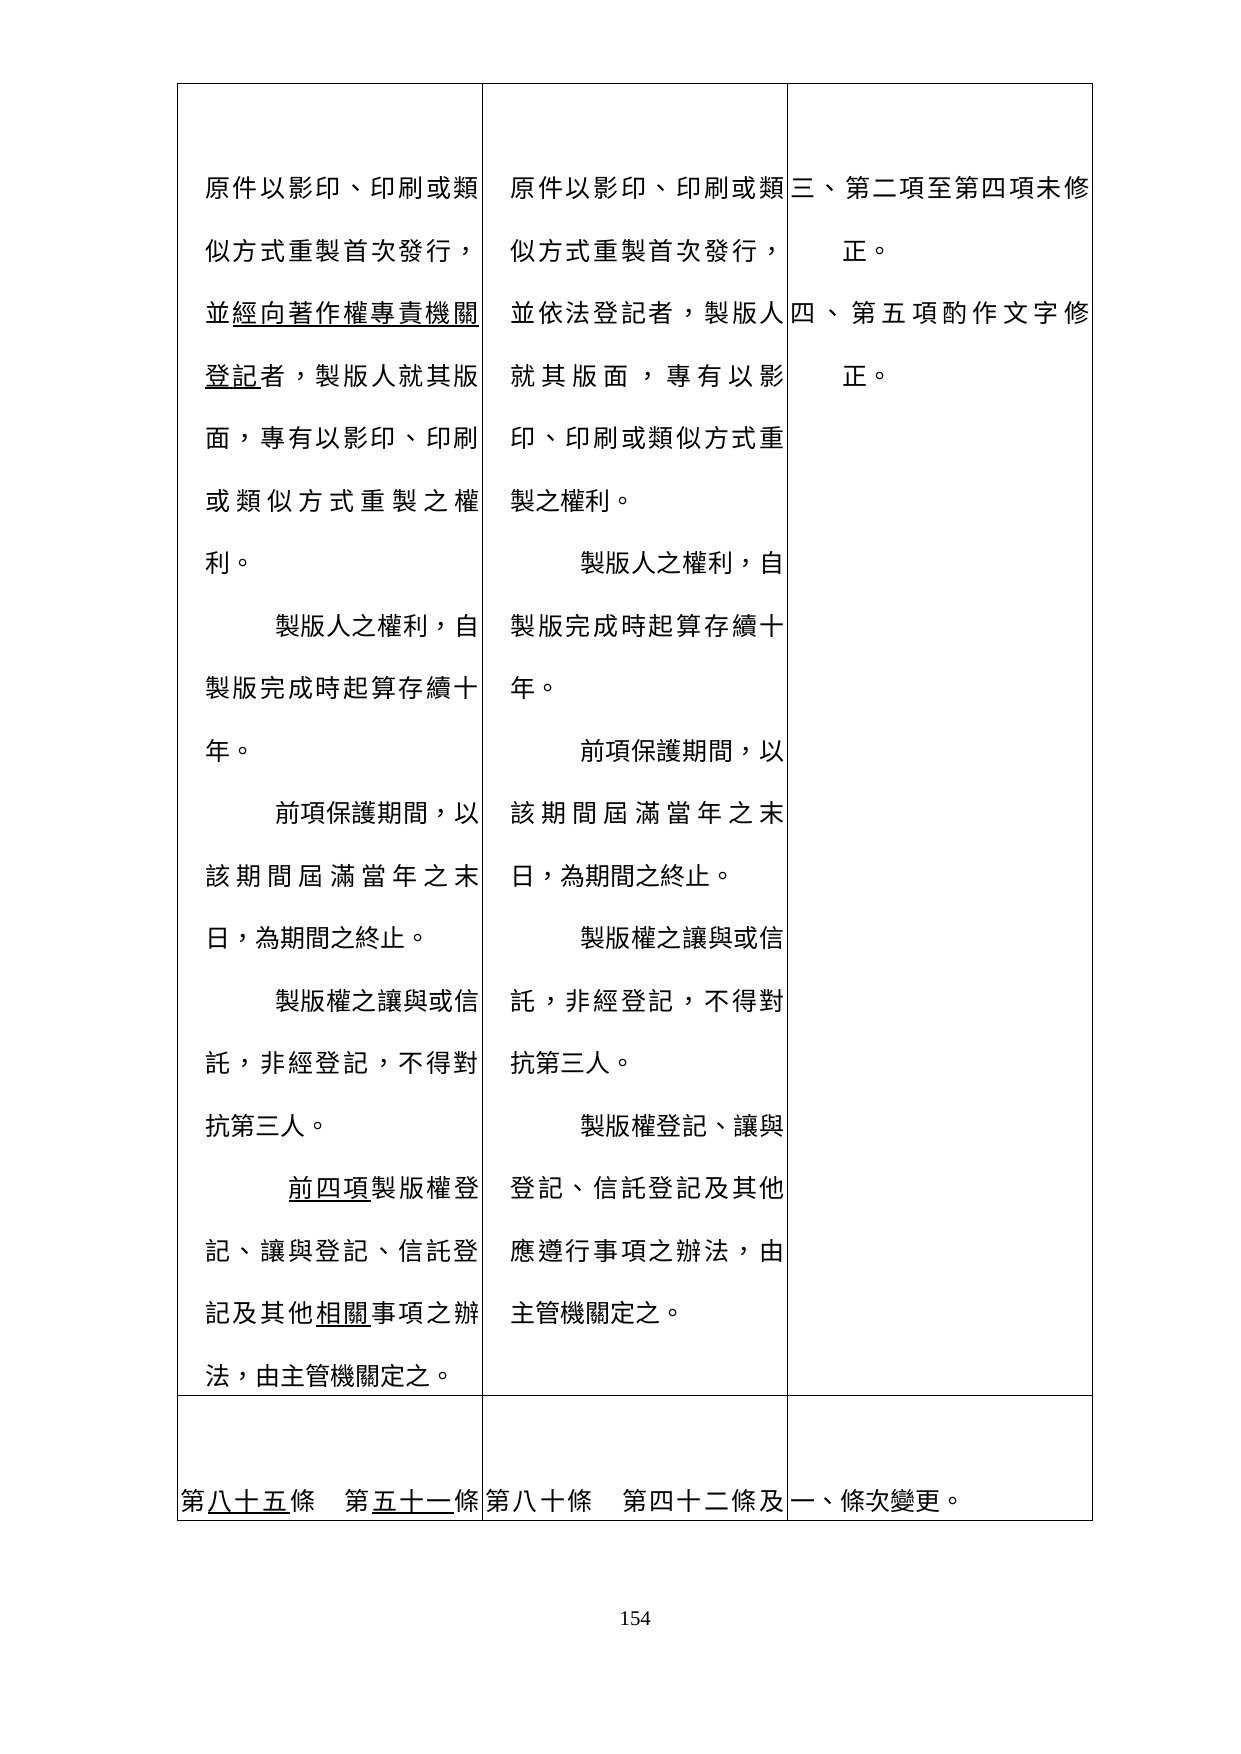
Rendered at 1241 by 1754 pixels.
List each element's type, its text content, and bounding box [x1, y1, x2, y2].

table_cell 原件以影印、印刷或類似方式重製首次發行，並依法登記者，製版人就其版面，專有以影印、印刷或類似方式重製之權利。 製版人之權利，自製版完成時起算存續十年。 前項保護期間，以該期間屆滿當年之末日，為期間之終止。 製版權之讓與或信託，非經登記，不得對抗第三人。 製版權登記、讓與登記、信託登記及其他應遵行事項之辦法，由主管機關定之。 [483, 84, 787, 1395]
table_cell 第八十五條 第五十一條 [178, 1396, 482, 1520]
table_cell 三、第二項至第四項未修正。 四、第五項酌作文字修正。 [788, 84, 1092, 1395]
table_cell 第八十條 第四十二條及 [483, 1396, 787, 1520]
table_cell 一、條次變更。 [788, 1396, 1092, 1520]
table_cell 原件以影印、印刷或類似方式重製首次發行，並經向著作權專責機關登記者，製版人就其版面，專有以影印、印刷或類似方式重製之權利。 製版人之權利，自製版完成時起算存續十年。 前項保護期間，以該期間屆滿當年之末日，為期間之終止。 製版權之讓與或信託，非經登記，不得對抗第三人。 前四項製版權登記、讓與登記、信託登記及其他相關事項之辦法，由主管機關定之。 [178, 84, 482, 1395]
